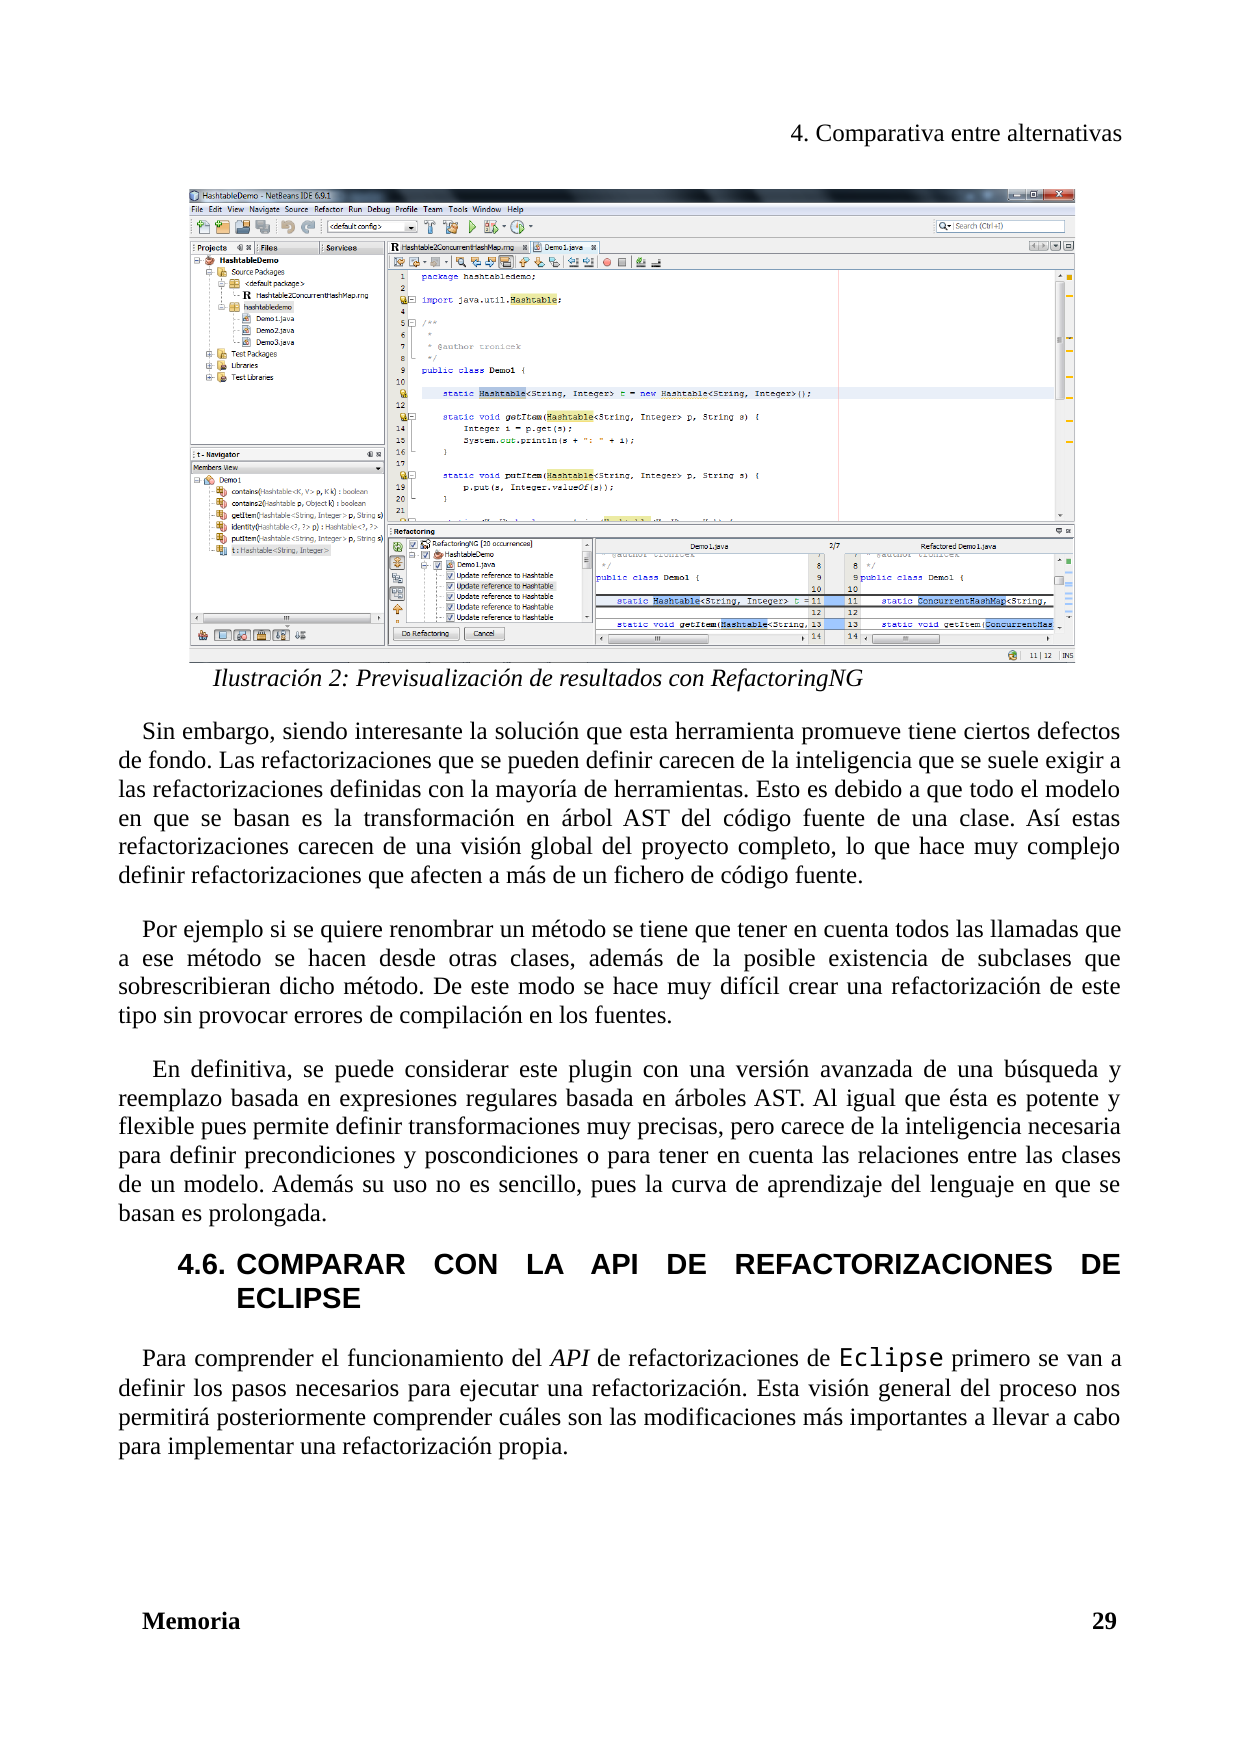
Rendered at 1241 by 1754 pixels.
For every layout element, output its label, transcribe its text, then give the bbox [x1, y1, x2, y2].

picture [189, 189, 1075, 663]
text Ilustración 2: Previsualización de resultados con RefactoringNG [189, 663, 1075, 691]
text En definitiva, se puede considerar este plugin con una versión avanzada de una búsqueda y reemplazo basada en expresiones regulares basada en árboles AST. Al igual que ésta es potente y flexible pues permite definir transformaciones muy precisas, pero carece de la inteligencia necesaria para definir precondiciones y poscondiciones o para tener en cuenta las relaciones entre las clases de un modelo. Además su uso no es sencillo, pues la curva de aprendizaje del lenguaje en que se basan es prolongada. [118, 1054, 1122, 1226]
text Por ejemplo si se quiere renombrar un método se tiene que tener en cuenta todos las llamadas que a ese método se hacen desde otras clases, además de la posible existencia de subclases que sobrescribieran dicho método. De este modo se hace muy difícil crear una refactorización de este tipo sin provocar errores de compilación en los fuentes. [118, 914, 1122, 1029]
text Sin embargo, siendo interesante la solución que esta herramienta promueve tiene ciertos defectos de fondo. Las refactorizaciones que se pueden definir carecen de la inteligencia que se suele exigir a las refactorizaciones definidas con la mayoría de herramientas. Esto es debido a que todo el modelo en que se basan es la transformación en árbol AST del código fuente de una clase. Así estas refactorizaciones carecen de una visión global del proyecto completo, lo que hace muy complejo definir refactorizaciones que afecten a más de un fichero de código fuente. [118, 716, 1122, 889]
subtitle Comparar con la api de refactorizaciones de Eclipse [177, 1247, 1122, 1314]
text Para comprender el funcionamiento del API de refactorizaciones de Eclipse primero se van a definir los pasos necesarios para ejecutar una refactorización. Esta visión general del proceso nos permitirá posteriormente comprender cuáles son las modificaciones más importantes a llevar a cabo para implementar una refactorización propia. [118, 1339, 1122, 1460]
